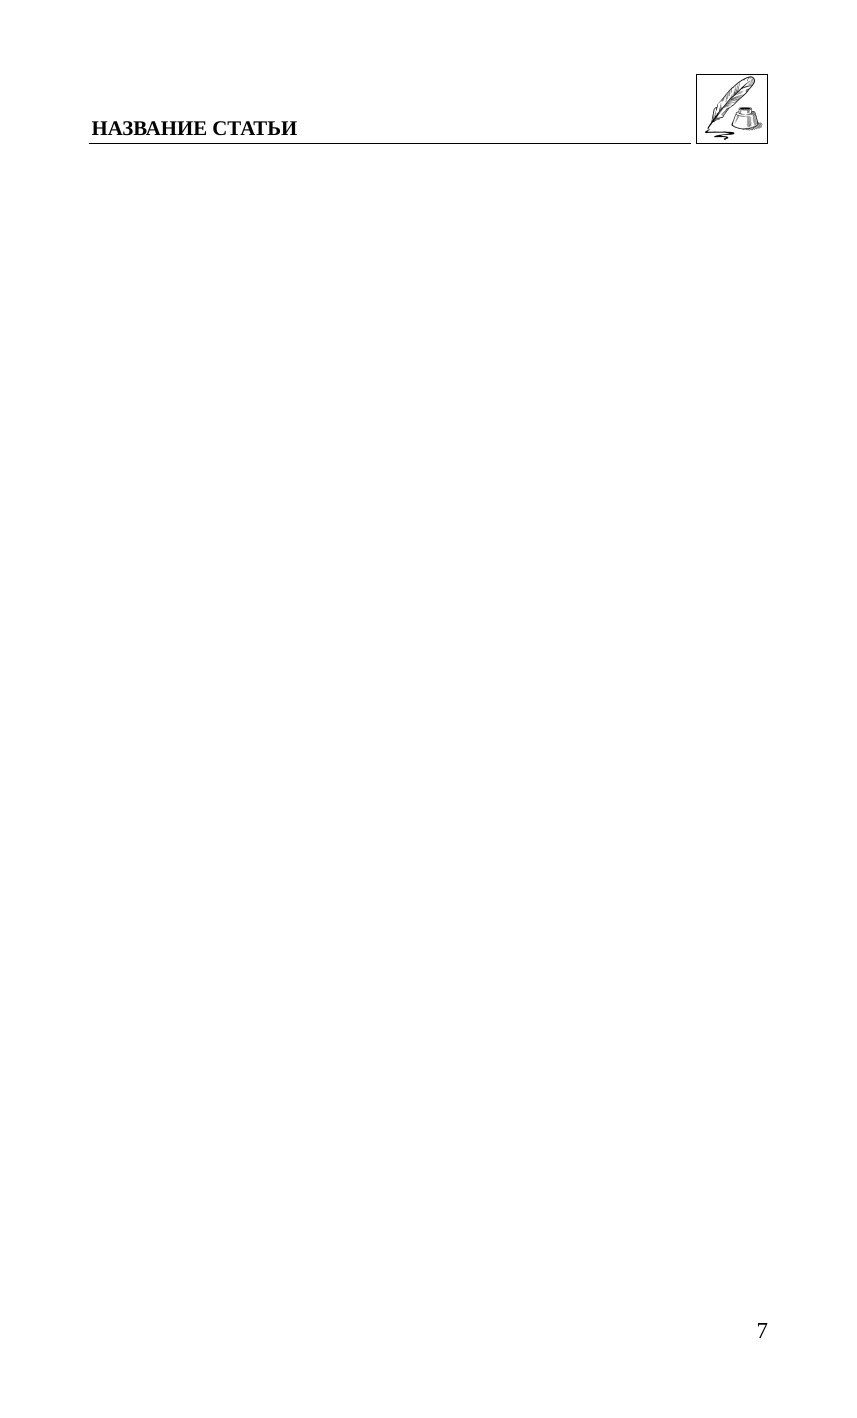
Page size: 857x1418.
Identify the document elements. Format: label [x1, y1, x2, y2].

picture [691, 73, 696, 143]
picture [697, 75, 767, 143]
